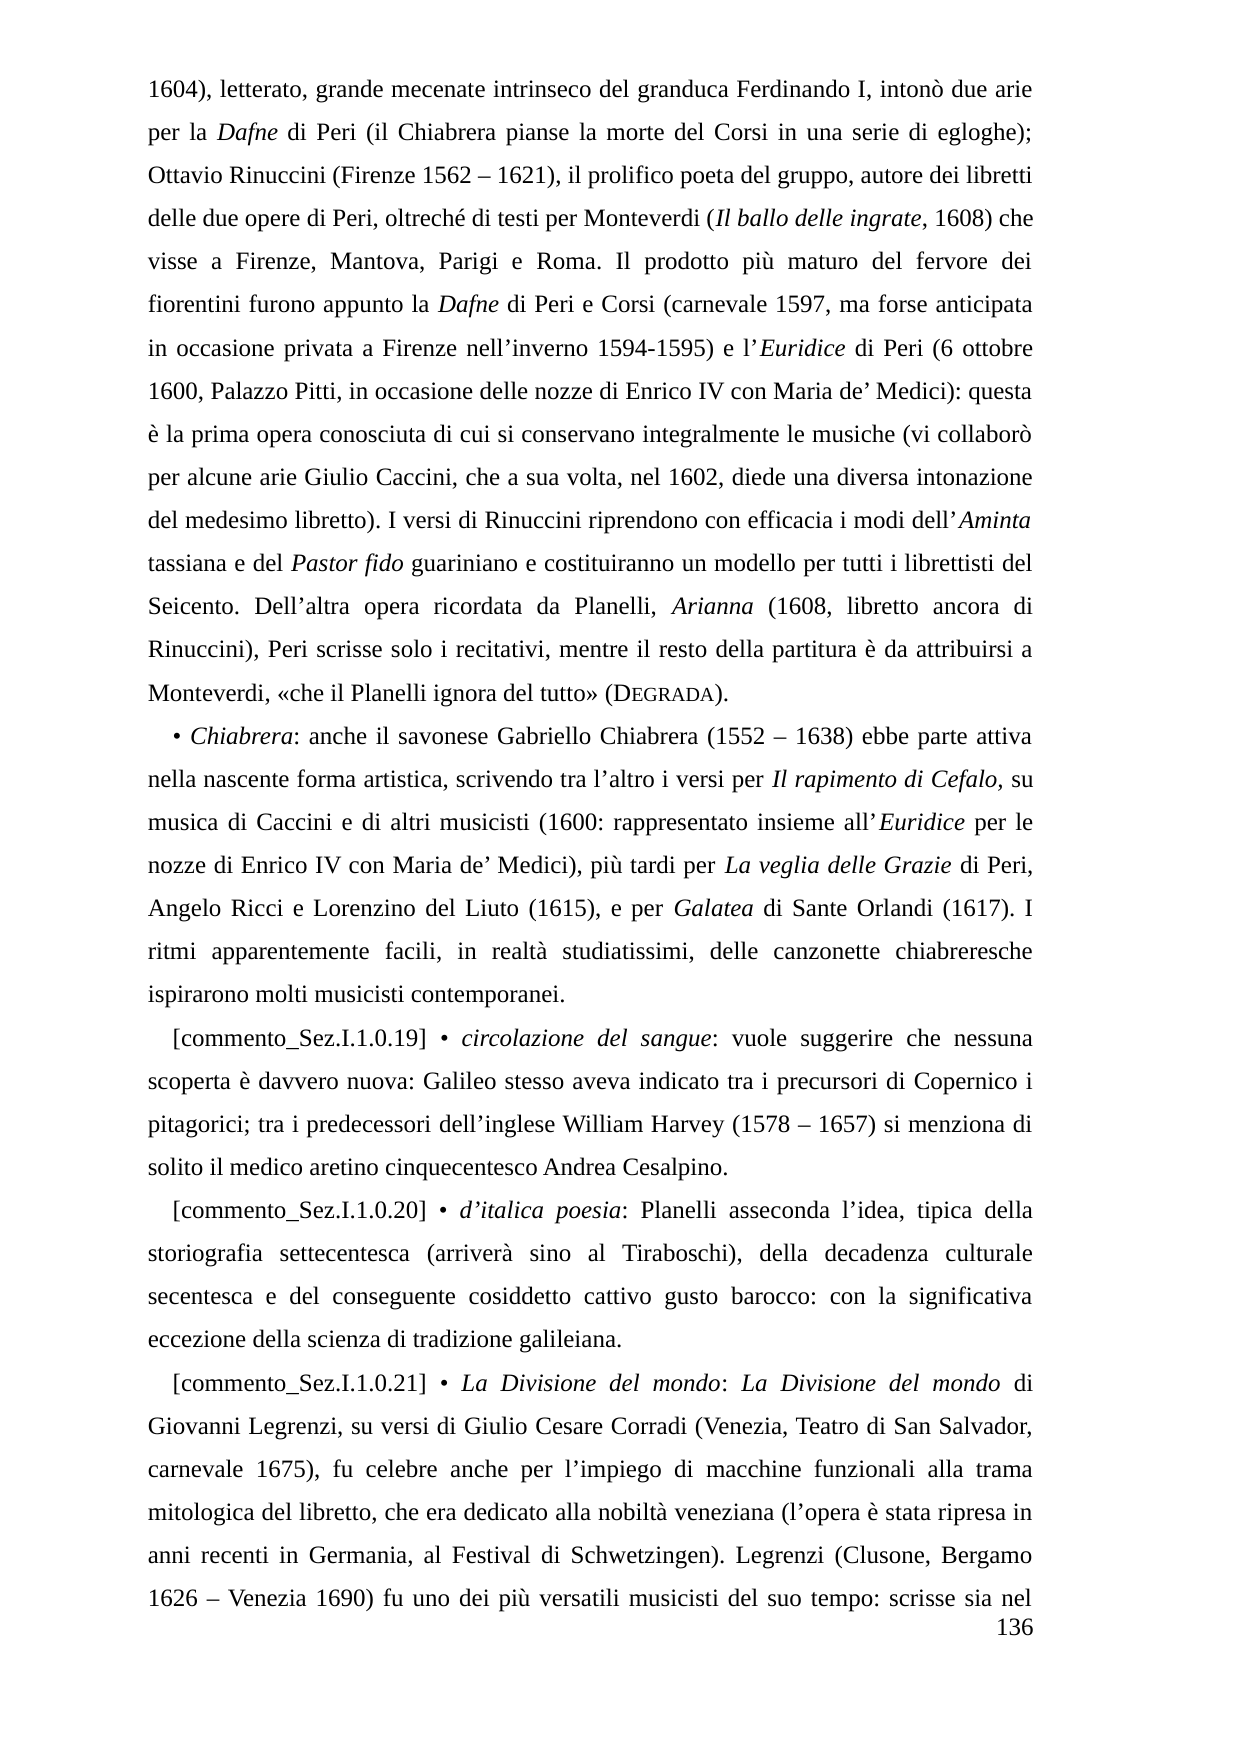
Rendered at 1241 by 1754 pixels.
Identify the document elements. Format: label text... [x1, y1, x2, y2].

text [commento_Sez.I.1.0.21] • La Divisione del mondo: La Divisione del mondo di Giovanni Legrenzi, su versi di Giulio Cesare Corradi (Venezia, Teatro di San Salvador, carnevale 1675), fu celebre anche per l’impiego di macchine funzionali alla trama mitologica del libretto, che era dedicato alla nobiltà veneziana (l’opera è stata ripresa in anni recenti in Germania, al Festival di Schwetzingen). Legrenzi (Clusone, Bergamo 1626 – Venezia 1690) fu uno dei più versatili musicisti del suo tempo: scrisse sia nel [148, 1368, 1033, 1612]
text [commento_Sez.I.1.0.19] • circolazione del sangue: vuole suggerire che nessuna scoperta è davvero nuova: Galileo stesso aveva indicato tra i precursori di Copernico i pitagorici; tra i predecessori dell’inglese William Harvey (1578 – 1657) si menziona di solito il medico aretino cinquecentesco Andrea Cesalpino. [148, 1023, 1033, 1181]
text [commento_Sez.I.1.0.20] • d’italica poesia: Planelli asseconda l’idea, tipica della storiografia settecentesca (arriverà sino al Tiraboschi), della decadenza culturale secentesca e del conseguente cosiddetto cattivo gusto barocco: con la significativa eccezione della scienza di tradizione galileiana. [148, 1195, 1033, 1353]
text • Chiabrera: anche il savonese Gabriello Chiabrera (1552 – 1638) ebbe parte attiva nella nascente forma artistica, scrivendo tra l’altro i versi per Il rapimento di Cefalo, su musica di Caccini e di altri musicisti (1600: rappresentato insieme all’Euridice per le nozze di Enrico IV con Maria de’ Medici), più tardi per La veglia delle Grazie di Peri, Angelo Ricci e Lorenzino del Liuto (1615), e per Galatea di Sante Orlandi (1617). I ritmi apparentemente facili, in realtà studiatissimi, delle canzonette chiabreresche ispirarono molti musicisti contemporanei. [148, 721, 1033, 1008]
text 1604), letterato, grande mecenate intrinseco del granduca Ferdinando I, intonò due arie per la Dafne di Peri (il Chiabrera pianse la morte del Corsi in una serie di egloghe); Ottavio Rinuccini (Firenze 1562 – 1621), il prolifico poeta del gruppo, autore dei libretti delle due opere di Peri, oltreché di testi per Monteverdi (Il ballo delle ingrate, 1608) che visse a Firenze, Mantova, Parigi e Roma. Il prodotto più maturo del fervore dei fiorentini furono appunto la Dafne di Peri e Corsi (carnevale 1597, ma forse anticipata in occasione privata a Firenze nell’inverno 1594-1595) e l’Euridice di Peri (6 ottobre 1600, Palazzo Pitti, in occasione delle nozze di Enrico IV con Maria de’ Medici): questa è la prima opera conosciuta di cui si conservano integralmente le musiche (vi collaborò per alcune arie Giulio Caccini, che a sua volta, nel 1602, diede una diversa intonazione del medesimo libretto). I versi di Rinuccini riprendono con efficacia i modi dell’Aminta tassiana e del Pastor fido guariniano e costituiranno un modello per tutti i librettisti del Seicento. Dell’altra opera ricordata da Planelli, Arianna (1608, libretto ancora di Rinuccini), Peri scrisse solo i recitativi, mentre il resto della partitura è da attribuirsi a Monteverdi, «che il Planelli ignora del tutto» (Degrada). [148, 74, 1033, 706]
